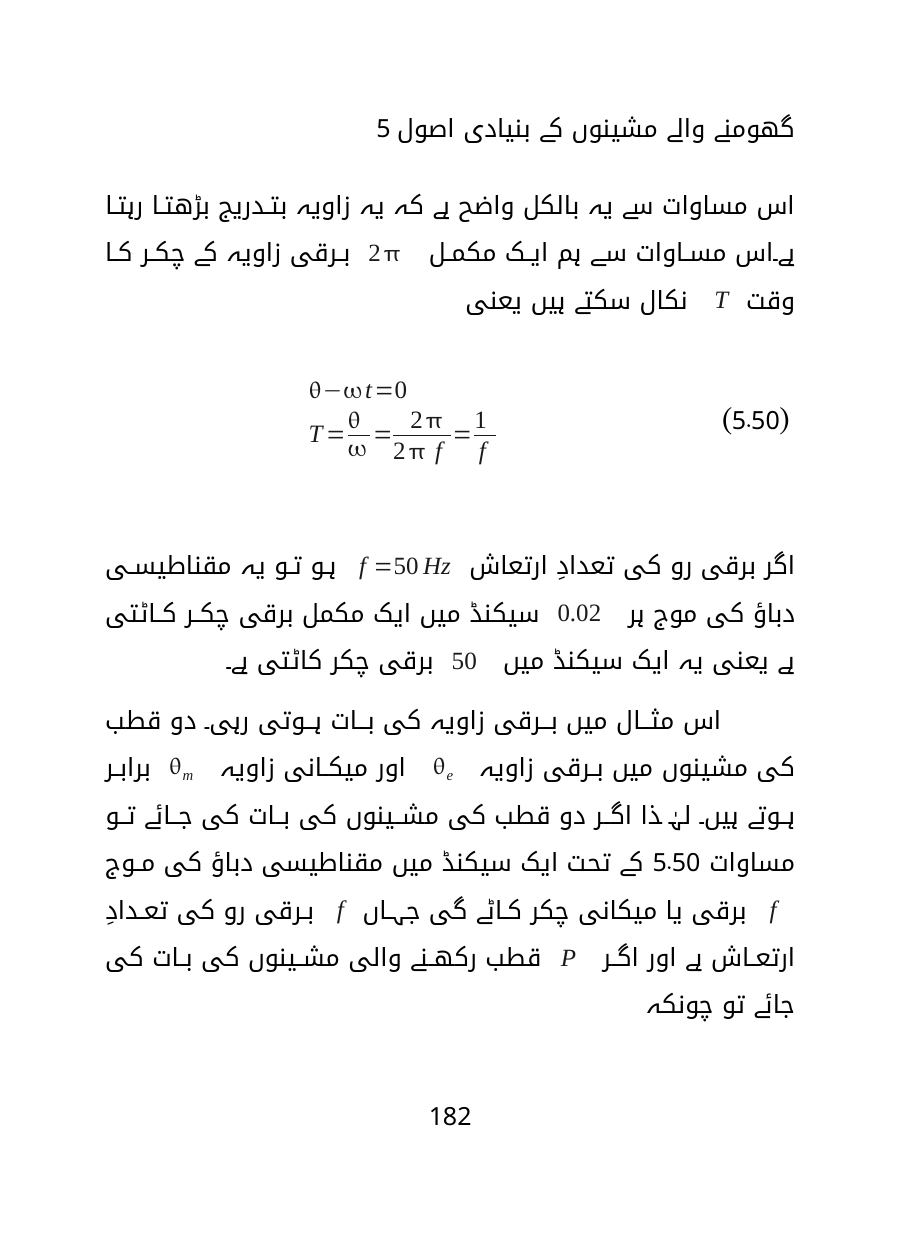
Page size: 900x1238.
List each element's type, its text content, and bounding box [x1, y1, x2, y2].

text اگر برقی رو کی تعدادِ ارتعاشہو تو یہ مقناطیسی دباؤ کی موج ہر سیکنڈ میں ایک مکمل برقی چکر کاٹتی ہے یعنی یہ ایک سیکنڈ میں برقی چکر کاٹتی ہے۔ [105, 543, 795, 685]
text اس مثال میں برقی زاویہ کی بات ہوتی رہی۔ دو قطب کی مشینوں میں برقی زاویہ اور میکانی زاویہ برابر ہوتے ہیں۔ لہٰذا اگر دو قطب کی مشینوں کی بات کی جائے تو مساوات 5.50 کے تحت ایک سیکنڈ میں مقناطیسی دباؤ کی موج برقی یا میکانی چکر کاٹے گی جہاںبرقی رو کی تعدادِ ارتعاش ہے اور اگر قطب رکھنے والی مشینوں کی بات کی جائے تو چونکہ [105, 697, 795, 1029]
table_header (5.50) [693, 371, 795, 483]
table_header [105, 371, 692, 483]
text اس مساوات سے یہ بالکل واضح ہے کہ یہ زاویہ بتدریج بڑھتا رہتا ہے۔اس مساوات سے ہم ایک مکمل برقی زاویہ کے چکر کا وقت نکال سکتے ہیں یعنی [105, 182, 795, 324]
